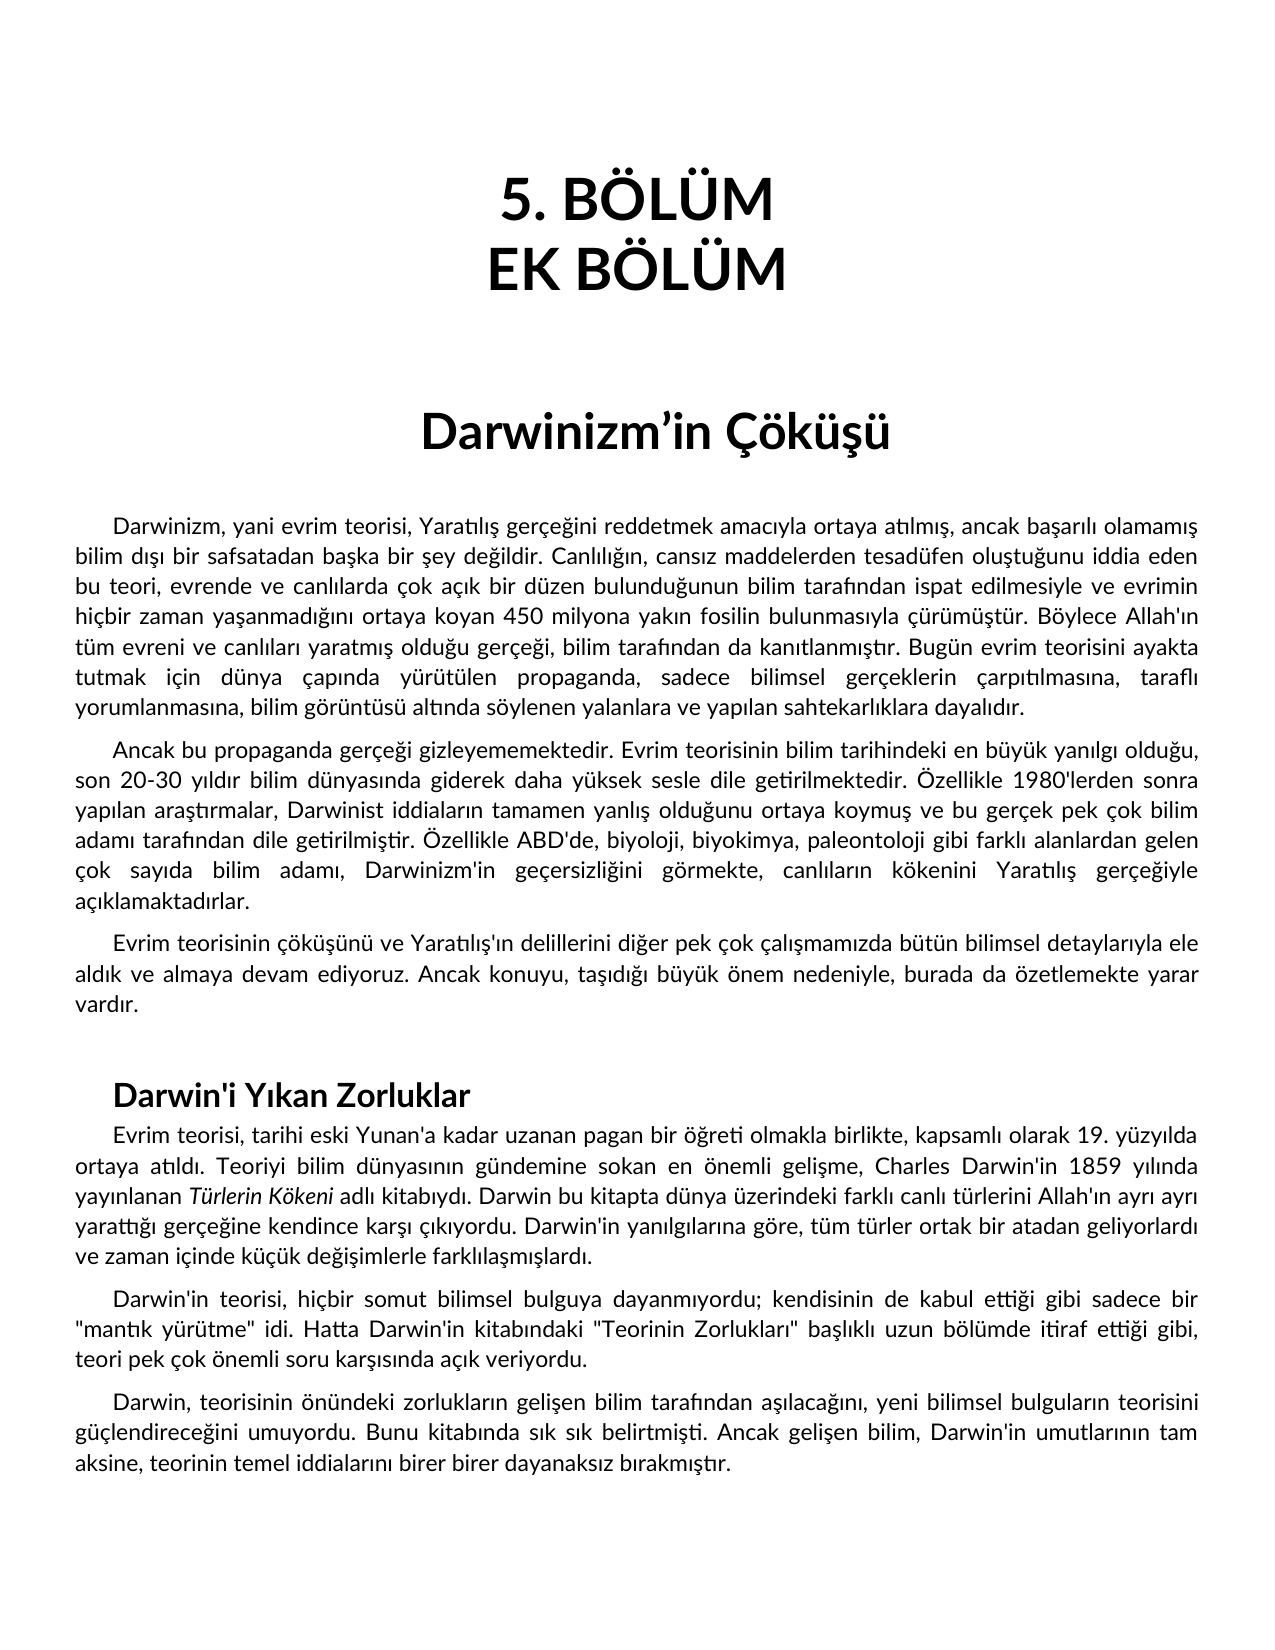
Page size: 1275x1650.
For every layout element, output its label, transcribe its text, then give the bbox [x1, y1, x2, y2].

text Evrim teorisinin çöküşünü ve Yaratılış'ın delillerini diğer pek çok çalışmamızda bütün bilimsel detaylarıyla ele aldık ve almaya devam ediyoruz. Ancak konuyu, taşıdığı büyük önem nedeniyle, burada da özetlemekte yarar vardır. [75, 929, 1200, 1017]
text Darwin, teorisinin önündeki zorlukların gelişen bilim tarafından aşılacağını, yeni bilimsel bulguların teorisini güçlendireceğini umuyordu. Bunu kitabında sık sık belirtmişti. Ancak gelişen bilim, Darwin'in umutlarının tam aksine, teorinin temel iddialarını birer birer dayanaksız bırakmıştır. [75, 1388, 1200, 1476]
text Ancak bu propaganda gerçeği gizleyememektedir. Evrim teorisinin bilim tarihindeki en büyük yanılgı olduğu, son 20-30 yıldır bilim dünyasında giderek daha yüksek sesle dile getirilmektedir. Özellikle 1980'lerden sonra yapılan araştırmalar, Darwinist iddiaların tamamen yanlış olduğunu ortaya koymuş ve bu gerçek pek çok bilim adamı tarafından dile getirilmiştir. Özellikle ABD'de, biyoloji, biyokimya, paleontoloji gibi farklı alanlardan gelen çok sayıda bilim adamı, Darwinizm'in geçersizliğini görmekte, canlıların kökenini Yaratılış gerçeğiyle açıklamaktadırlar. [75, 735, 1200, 914]
subtitle Darwinizm’in Çöküşü [112, 400, 1200, 460]
text Darwin'in teorisi, hiçbir somut bilimsel bulguya dayanmıyordu; kendisinin de kabul ettiği gibi sadece bir "mantık yürütme" idi. Hatta Darwin'in kitabındaki "Teorinin Zorlukları" başlıklı uzun bölümde itiraf ettiği gibi, teori pek çok önemli soru karşısında açık veriyordu. [75, 1285, 1200, 1373]
subtitle Darwin'i Yıkan Zorluklar [112, 1075, 1200, 1115]
text Darwinizm, yani evrim teorisi, Yaratılış gerçeğini reddetmek amacıyla ortaya atılmış, ancak başarılı olamamış bilim dışı bir safsatadan başka bir şey değildir. Canlılığın, cansız maddelerden tesadüfen oluştuğunu iddia eden bu teori, evrende ve canlılarda çok açık bir düzen bulunduğunun bilim tarafından ispat edilmesiyle ve evrimin hiçbir zaman yaşanmadığını ortaya koyan 450 milyona yakın fosilin bulunmasıyla çürümüştür. Böylece Allah'ın tüm evreni ve canlıları yaratmış olduğu gerçeği, bilim tarafından da kanıtlanmıştır. Bugün evrim teorisini ayakta tutmak için dünya çapında yürütülen propaganda, sadece bilimsel gerçeklerin çarpıtılmasına, taraflı yorumlanmasına, bilim görüntüsü altında söylenen yalanlara ve yapılan sahtekarlıklara dayalıdır. [75, 511, 1200, 720]
subtitle 5. BÖLÜM EK BÖLÜM [75, 162, 1200, 302]
text Evrim teorisi, tarihi eski Yunan'a kadar uzanan pagan bir öğreti olmakla birlikte, kapsamlı olarak 19. yüzyılda ortaya atıldı. Teoriyi bilim dünyasının gündemine sokan en önemli gelişme, Charles Darwin'in 1859 yılında yayınlanan Türlerin Kökeni adlı kitabıydı. Darwin bu kitapta dünya üzerindeki farklı canlı türlerini Allah'ın ayrı ayrı yarattığı gerçeğine kendince karşı çıkıyordu. Darwin'in yanılgılarına göre, tüm türler ortak bir atadan geliyorlardı ve zaman içinde küçük değişimlerle farklılaşmışlardı. [75, 1121, 1200, 1269]
